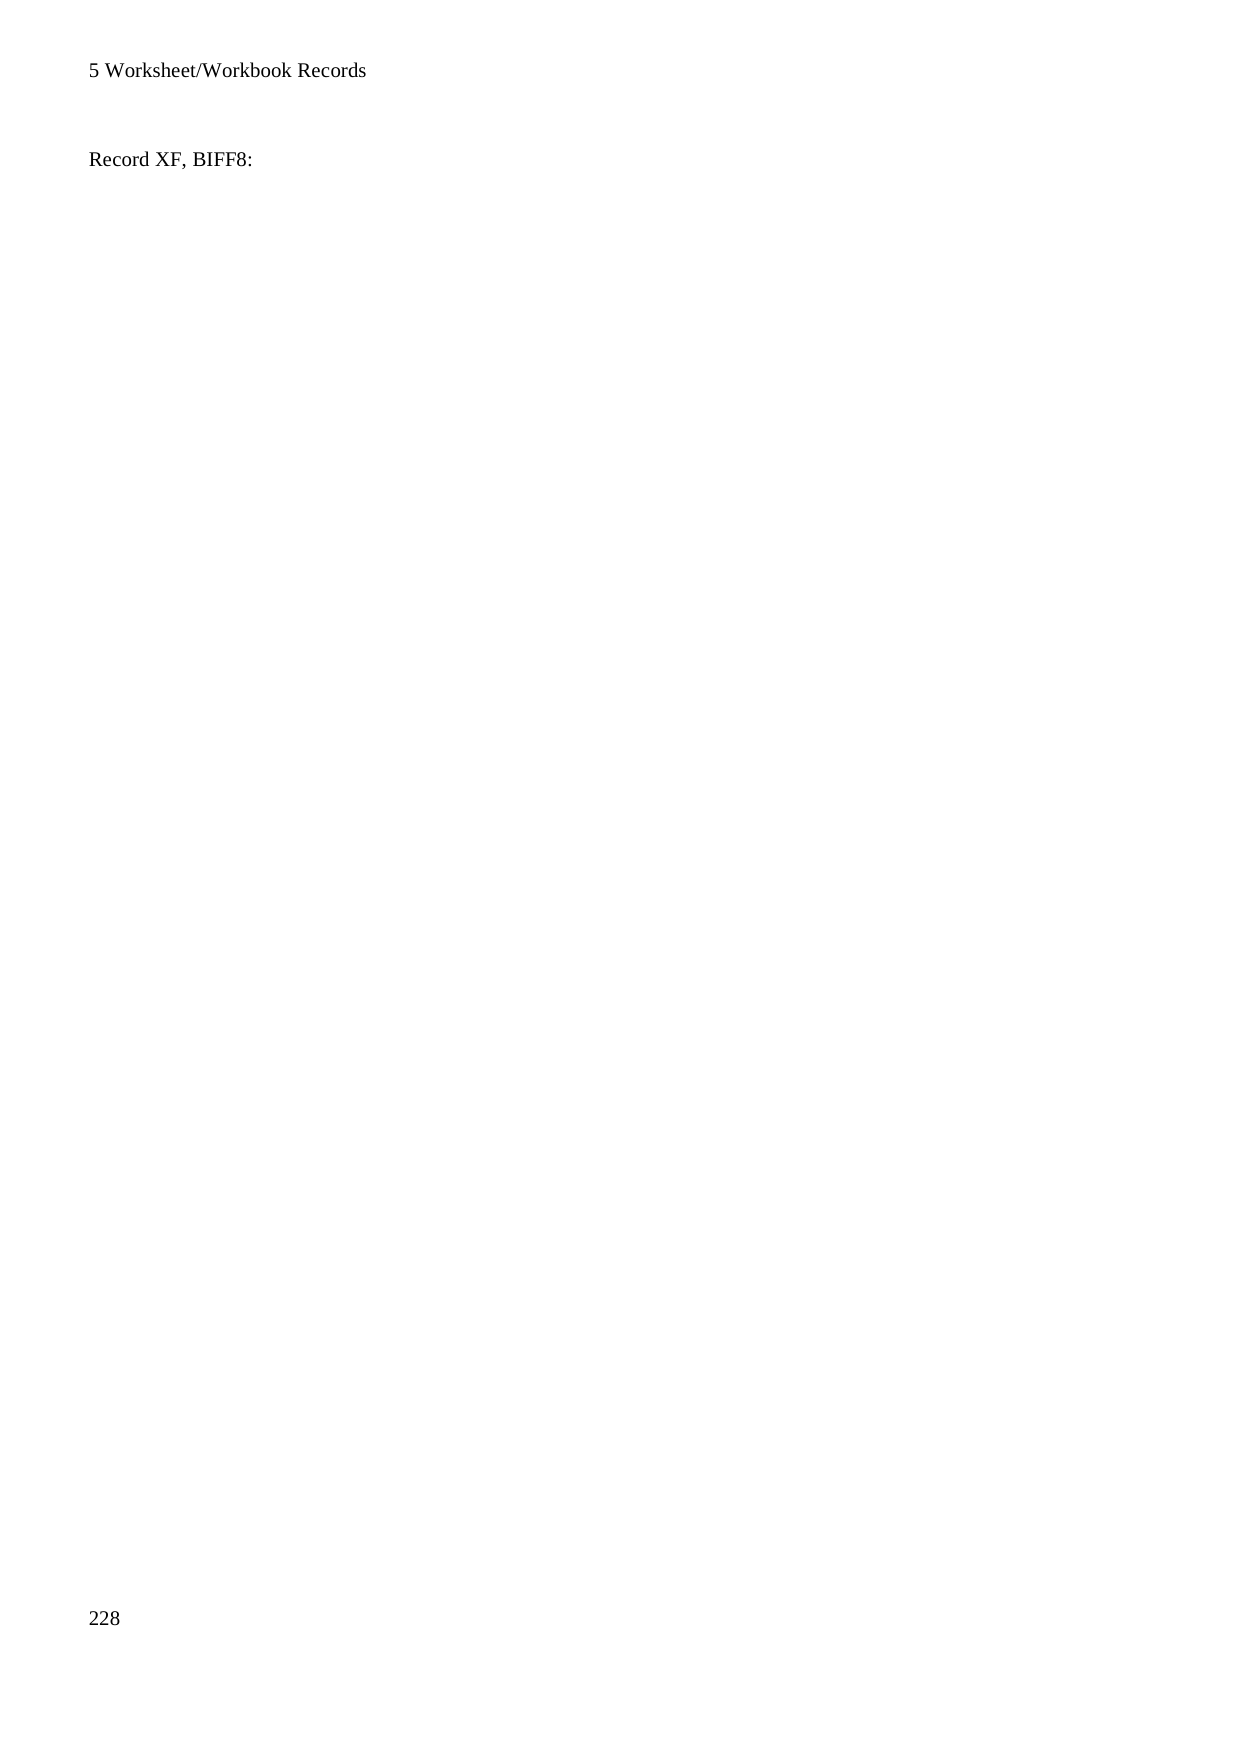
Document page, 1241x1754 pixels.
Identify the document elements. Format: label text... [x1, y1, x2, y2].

text Record XF, BIFF8: [88, 148, 1093, 171]
